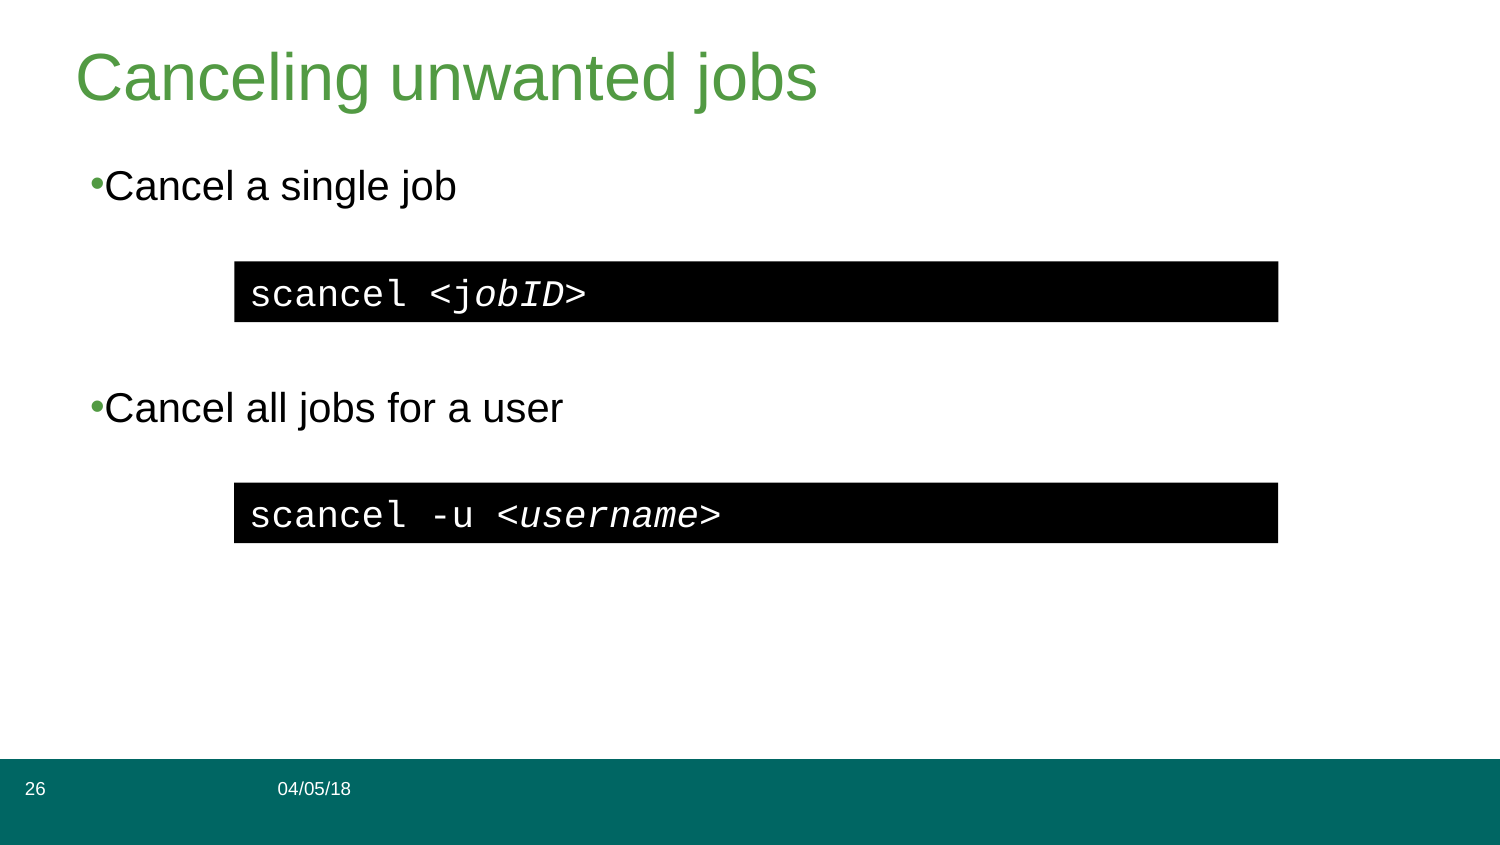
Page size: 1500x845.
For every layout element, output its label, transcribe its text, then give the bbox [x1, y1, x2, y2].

list Cancel a single job [90, 158, 1463, 336]
title Canceling unwanted jobs [75, 33, 1425, 175]
text_box [24, 776, 76, 799]
text_box 04/05/18 [277, 776, 553, 799]
list Cancel all jobs for a user [90, 380, 1463, 495]
text_box scancel -u <username> [234, 495, 1279, 544]
